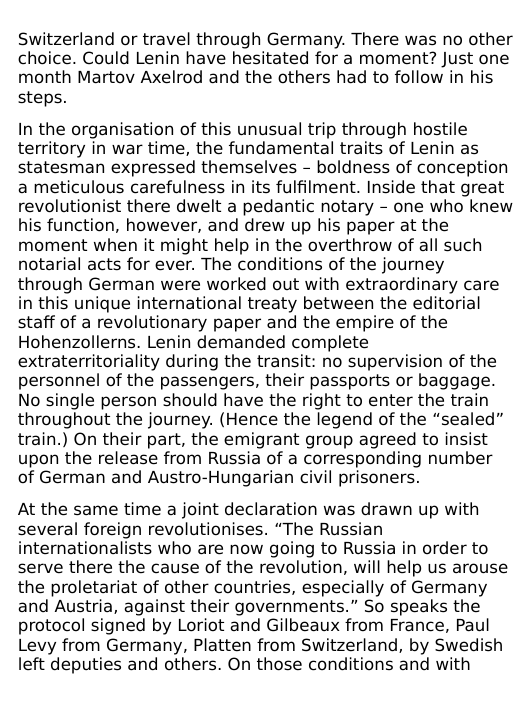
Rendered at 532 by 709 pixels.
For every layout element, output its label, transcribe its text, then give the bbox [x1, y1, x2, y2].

text At the same time a joint declaration was drawn up with several foreign revolutionises. “The Russian internationalists who are now going to Russia in order to serve there the cause of the revolution, will help us arouse the proletariat of other countries, especially of Germany and Austria, against their governments.” So speaks the protocol signed by Loriot and Gilbeaux from France, Paul Levy from Germany, Platten from Switzerland, by Swedish left deputies and others. On those conditions and with [18, 500, 514, 674]
text In the organisation of this unusual trip through hostile territory in war time, the fundamental traits of Lenin as statesman expressed themselves – boldness of conception a meticulous carefulness in its fulfilment. Inside that great revolutionist there dwelt a pedantic notary – one who knew his function, however, and drew up his paper at the moment when it might help in the overthrow of all such notarial acts for ever. The conditions of the journey through German were worked out with extraordinary care in this unique international treaty between the editorial staff of a revolutionary paper and the empire of the Hohenzollerns. Lenin demanded complete extraterritoriality during the transit: no supervision of the personnel of the passengers, their passports or baggage. No single person should have the right to enter the train throughout the journey. (Hence the legend of the “sealed” train.) On their part, the emigrant group agreed to insist upon the release from Russia of a corresponding number of German and Austro-Hungarian civil prisoners. [18, 119, 514, 488]
text Switzerland or travel through Germany. There was no other choice. Could Lenin have hesitated for a moment? Just one month Martov Axelrod and the others had to follow in his steps. [18, 29, 514, 107]
